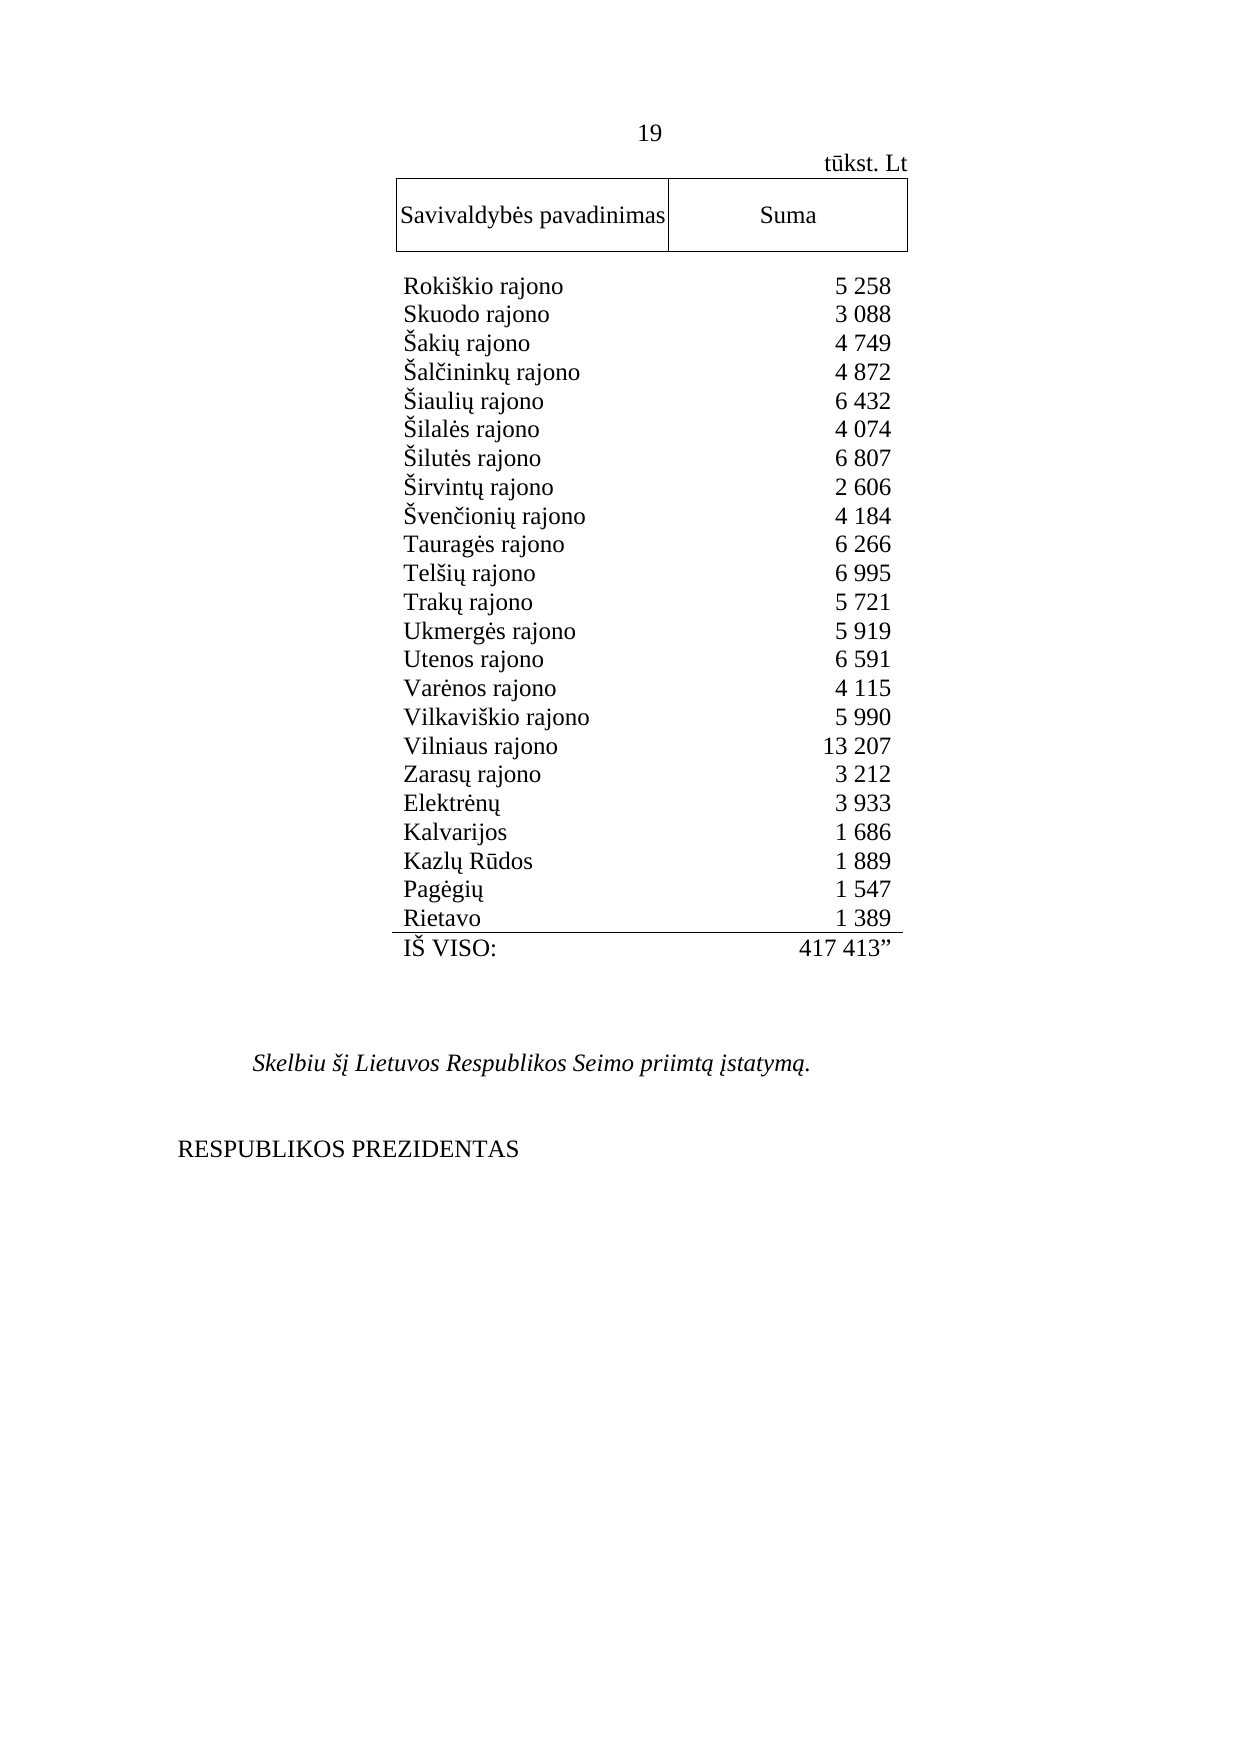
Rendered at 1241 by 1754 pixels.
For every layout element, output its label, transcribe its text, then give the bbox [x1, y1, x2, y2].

table_cell [903, 415, 907, 443]
table_cell [903, 558, 907, 587]
table_cell 6 807 [673, 443, 902, 472]
table_cell [903, 903, 907, 932]
table_cell 2 606 [673, 472, 902, 501]
table_cell Ukmergės rajono [392, 616, 673, 644]
table_cell Vilniaus rajono [392, 731, 673, 759]
table_cell Vilkaviškio rajono [392, 702, 673, 731]
table_cell [903, 616, 907, 644]
table_cell [669, 252, 907, 271]
table_cell [903, 760, 907, 788]
table_cell [903, 673, 907, 702]
table_cell Utenos rajono [392, 645, 673, 673]
table_cell [903, 788, 907, 817]
table_cell [903, 328, 907, 357]
table_cell Zarasų rajono [392, 760, 673, 788]
table_cell [903, 472, 907, 501]
table_cell [903, 530, 907, 558]
table_cell [903, 587, 907, 616]
table_cell 1 547 [673, 875, 902, 903]
table_cell [903, 932, 907, 962]
table_cell [903, 443, 907, 472]
text Respublikos prezidentas [177, 1134, 1122, 1163]
table_cell 3 088 [673, 300, 902, 328]
table_cell [903, 386, 907, 414]
table_cell Šakių rajono [392, 328, 673, 357]
table_cell Trakų rajono [392, 587, 673, 616]
table_cell 1 686 [673, 817, 902, 846]
table_cell 5 919 [673, 616, 902, 644]
table_cell Savivaldybės pavadinimas [397, 179, 668, 251]
table_cell 4 749 [673, 328, 902, 357]
table_cell Pagėgių [392, 875, 673, 903]
table_cell 13 207 [673, 731, 902, 759]
table_cell Šilutės rajono [392, 443, 673, 472]
table_cell 1 389 [673, 903, 902, 932]
table_cell 6 995 [673, 558, 902, 587]
table_cell Elektrėnų [392, 788, 673, 817]
table_cell [903, 271, 907, 299]
table_cell [397, 252, 669, 271]
table_cell [903, 846, 907, 874]
table_cell [903, 645, 907, 673]
table_cell 3 212 [673, 760, 902, 788]
table_cell 6 266 [673, 530, 902, 558]
table_cell 4 074 [673, 415, 902, 443]
table_cell 5 258 [673, 271, 902, 299]
table_cell Rietavo [392, 903, 673, 932]
text Skelbiu šį Lietuvos Respublikos Seimo priimtą įstatymą. [177, 1048, 1122, 1077]
table_cell Šalčininkų rajono [392, 357, 673, 386]
table_cell Iš viso: [392, 933, 673, 962]
table_cell 5 721 [673, 587, 902, 616]
table_cell 6 432 [673, 386, 902, 414]
table_cell Šilalės rajono [392, 415, 673, 443]
table_cell Kalvarijos [392, 817, 673, 846]
table_cell [392, 178, 396, 251]
table_cell Suma [669, 179, 907, 251]
table_cell Kazlų Rūdos [392, 846, 673, 874]
table_cell 3 933 [673, 788, 902, 817]
table_cell 5 990 [673, 702, 902, 731]
table_header [397, 148, 669, 178]
table_cell Širvintų rajono [392, 472, 673, 501]
table_cell [903, 817, 907, 846]
table_cell 417 413” [673, 933, 902, 962]
table_cell [903, 731, 907, 759]
table_cell 6 591 [673, 645, 902, 673]
table_cell Telšių rajono [392, 558, 673, 587]
table_cell 4 115 [673, 673, 902, 702]
table_cell Švenčionių rajono [392, 501, 673, 529]
table_cell 1 889 [673, 846, 902, 874]
table_cell Rokiškio rajono [392, 271, 673, 299]
table_header tūkst. Lt [669, 148, 907, 178]
table_cell Skuodo rajono [392, 300, 673, 328]
table_cell 4 184 [673, 501, 902, 529]
table_cell Šiaulių rajono [392, 386, 673, 414]
table_cell 4 872 [673, 357, 902, 386]
table_cell [903, 875, 907, 903]
table_header [392, 148, 397, 178]
table_cell [903, 501, 907, 529]
table_cell Varėnos rajono [392, 673, 673, 702]
table_cell [903, 300, 907, 328]
table_cell [903, 357, 907, 386]
table_cell Tauragės rajono [392, 530, 673, 558]
table_cell [903, 702, 907, 731]
table_cell [392, 251, 397, 271]
